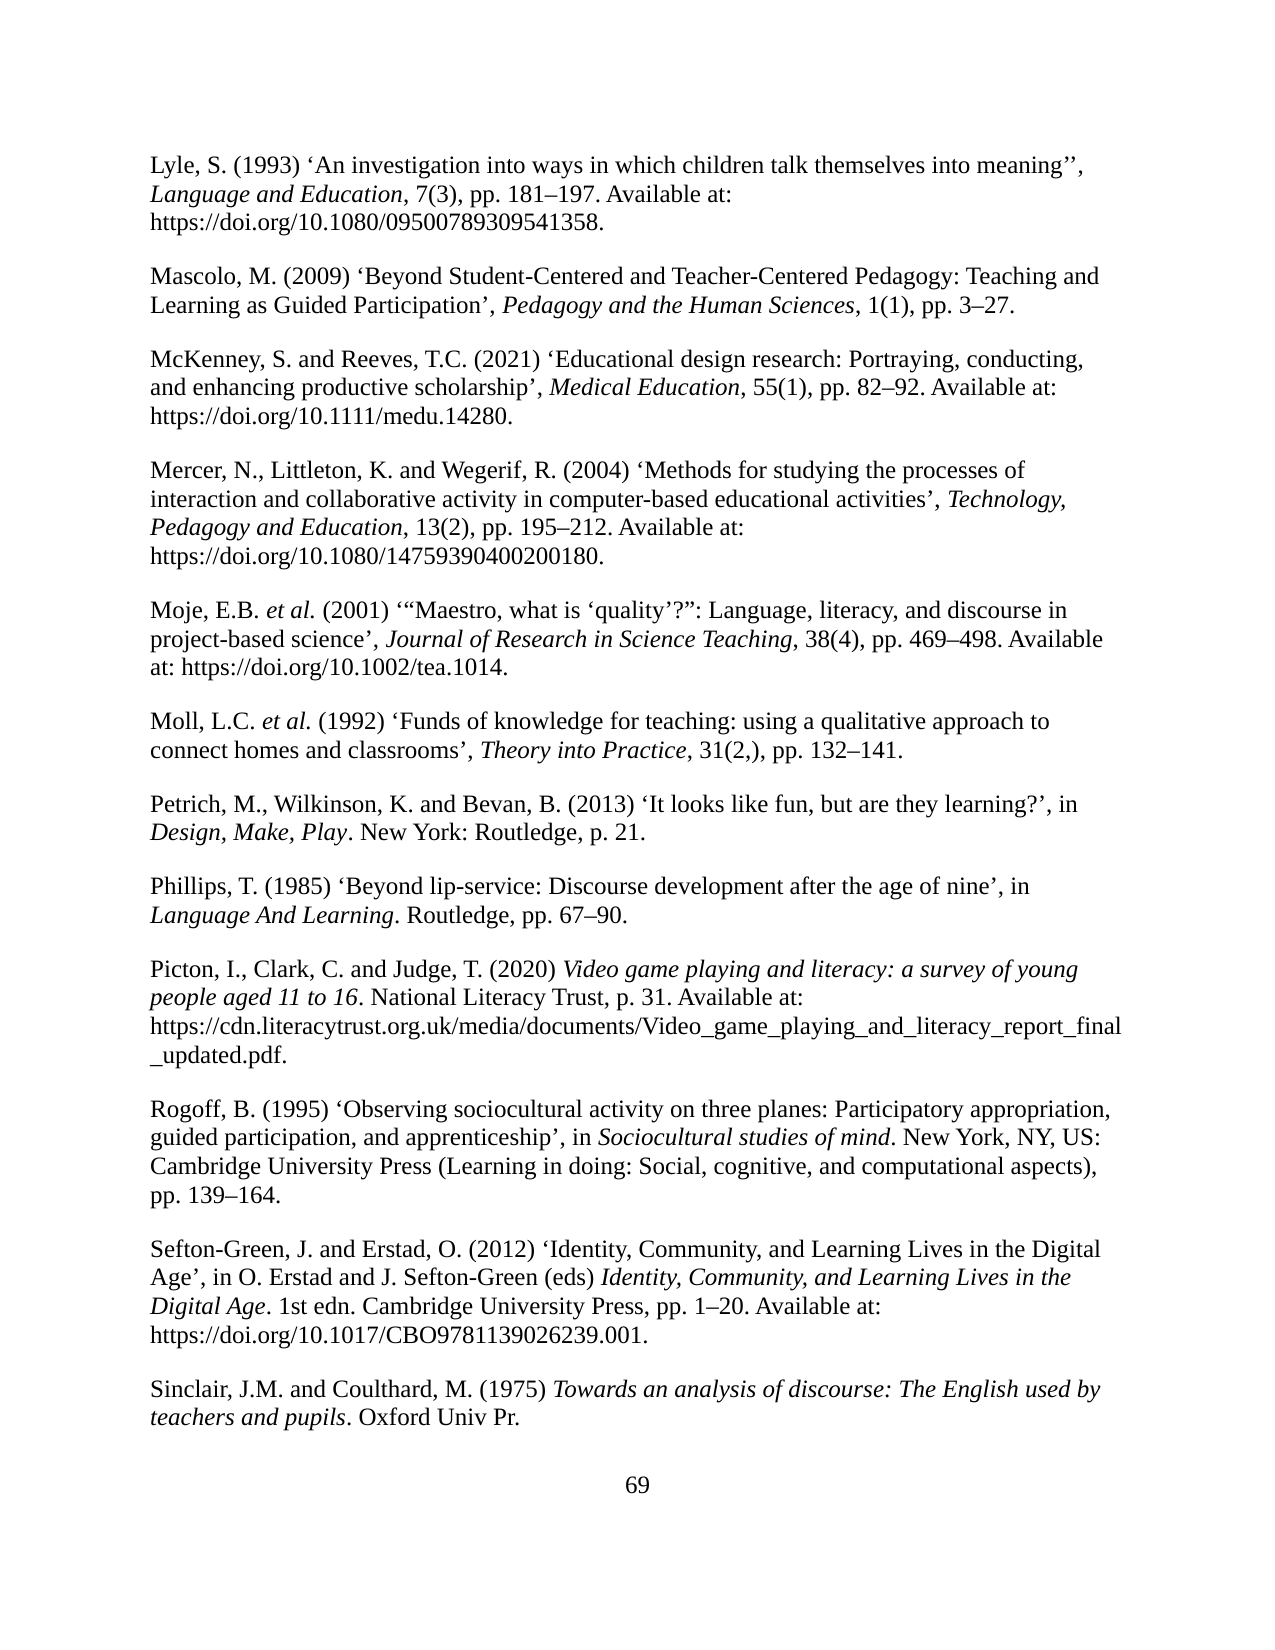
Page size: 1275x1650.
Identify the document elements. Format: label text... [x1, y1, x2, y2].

text Lyle, S. (1993) ‘An investigation into ways in which children talk themselves into meaning’’, Language and Education, 7(3), pp. 181–197. Available at: https://doi.org/10.1080/09500789309541358. [150, 150, 1125, 236]
text Mascolo, M. (2009) ‘Beyond Student-Centered and Teacher-Centered Pedagogy: Teaching and Learning as Guided Participation’, Pedagogy and the Human Sciences, 1(1), pp. 3–27. [150, 261, 1125, 319]
text Moll, L.C. et al. (1992) ‘Funds of knowledge for teaching: using a qualitative approach to connect homes and classrooms’, Theory into Practice, 31(2,), pp. 132–141. [150, 706, 1125, 764]
text Mercer, N., Littleton, K. and Wegerif, R. (2004) ‘Methods for studying the processes of interaction and collaborative activity in computer-based educational activities’, Technology, Pedagogy and Education, 13(2), pp. 195–212. Available at: https://doi.org/10.1080/14759390400200180. [150, 455, 1125, 570]
text Sefton-Green, J. and Erstad, O. (2012) ‘Identity, Community, and Learning Lives in the Digital Age’, in O. Erstad and J. Sefton-Green (eds) Identity, Community, and Learning Lives in the Digital Age. 1st edn. Cambridge University Press, pp. 1–20. Available at: https://doi.org/10.1017/CBO9781139026239.001. [150, 1234, 1125, 1349]
text Phillips, T. (1985) ‘Beyond lip-service: Discourse development after the age of nine’, in Language And Learning. Routledge, pp. 67–90. [150, 871, 1125, 929]
text McKenney, S. and Reeves, T.C. (2021) ‘Educational design research: Portraying, conducting, and enhancing productive scholarship’, Medical Education, 55(1), pp. 82–92. Available at: https://doi.org/10.1111/medu.14280. [150, 344, 1125, 430]
text Picton, I., Clark, C. and Judge, T. (2020) Video game playing and literacy: a survey of young people aged 11 to 16. National Literacy Trust, p. 31. Available at: https://cdn.literacytrust.org.uk/media/documents/Video_game_playing_and_literacy_report_final_updated.pdf. [150, 954, 1125, 1069]
text Sinclair, J.M. and Coulthard, M. (1975) Towards an analysis of discourse: The English used by teachers and pupils. Oxford Univ Pr. [150, 1374, 1125, 1431]
text Rogoff, B. (1995) ‘Observing sociocultural activity on three planes: Participatory appropriation, guided participation, and apprenticeship’, in Sociocultural studies of mind. New York, NY, US: Cambridge University Press (Learning in doing: Social, cognitive, and computational aspects), pp. 139–164. [150, 1094, 1125, 1209]
text Moje, E.B. et al. (2001) ‘“Maestro, what is ‘quality’?”: Language, literacy, and discourse in project-based science’, Journal of Research in Science Teaching, 38(4), pp. 469–498. Available at: https://doi.org/10.1002/tea.1014. [150, 595, 1125, 681]
text Petrich, M., Wilkinson, K. and Bevan, B. (2013) ‘It looks like fun, but are they learning?’, in Design, Make, Play. New York: Routledge, p. 21. [150, 789, 1125, 846]
